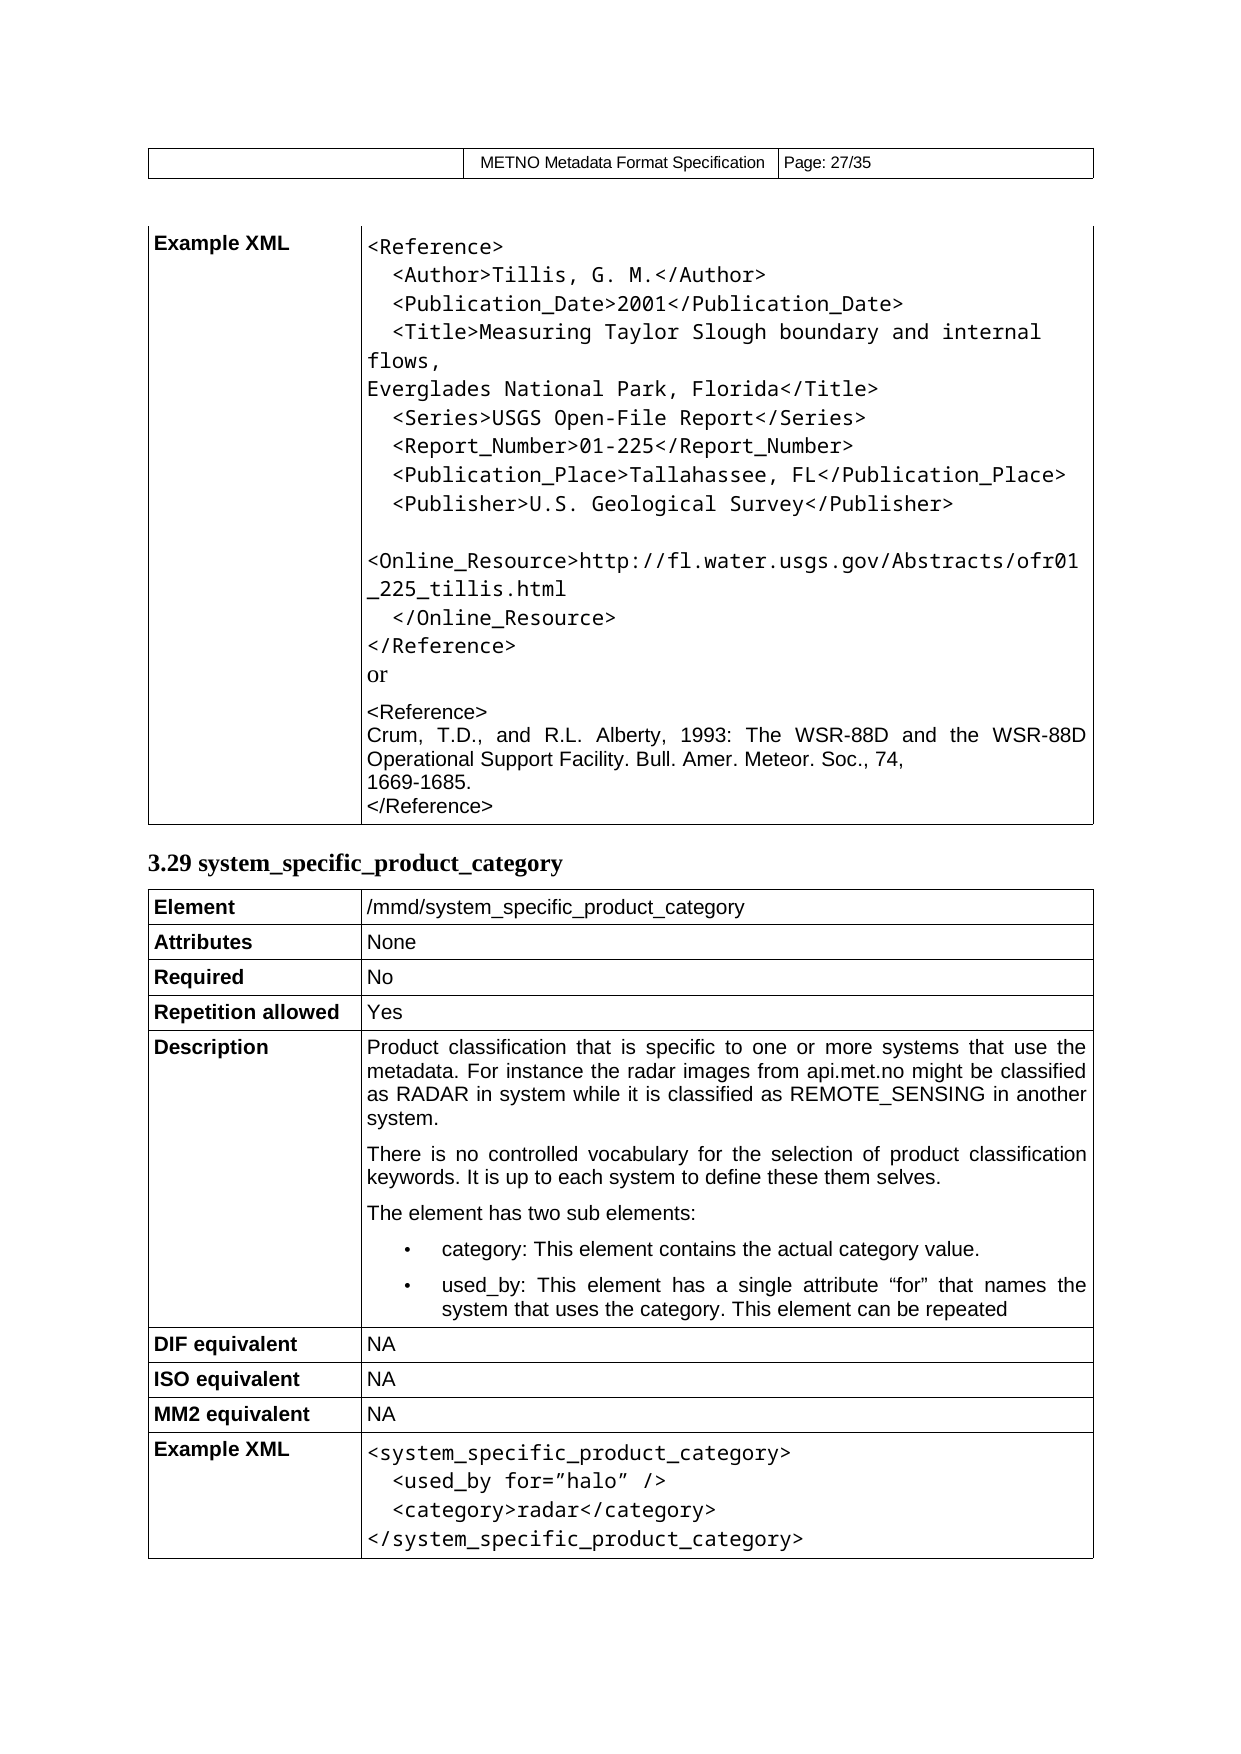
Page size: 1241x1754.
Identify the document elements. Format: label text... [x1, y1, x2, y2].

subtitle system_specific_product_category [148, 849, 1093, 877]
table_cell NA [362, 1398, 1093, 1432]
table_cell Example XML [149, 1433, 361, 1558]
table_cell Description [149, 1031, 361, 1327]
table_cell Attributes [149, 925, 361, 959]
table_cell <Reference> <Author>Tillis, G. M.</Author> <Publication_Date>2001</Publication_Date> <Title>Measuring Taylor Slough boundary and internal flows, Everglades National Park, Florida</Title> <Series>USGS Open-File Report</Series> <Report_Number>01-225</Report_Number> <Publication_Place>Tallahassee, FL</Publication_Place> <Publisher>U.S. Geological Survey</Publisher> <Online_Resource>http://fl.water.usgs.gov/Abstracts/ofr01_225_tillis.html </Online_Resource> </Reference> or <Reference> Crum, T.D., and R.L. Alberty, 1993: The WSR-88D and the WSR-88D Operational Support Facility. Bull. Amer. Meteor. Soc., 74, 1669-1685. </Reference> [362, 226, 1093, 824]
table_cell Product classification that is specific to one or more systems that use the metadata. For instance the radar images from api.met.no might be classified as RADAR in system while it is classified as REMOTE_SENSING in another system. There is no controlled vocabulary for the selection of product classification keywords. It is up to each system to define these them selves. The element has two sub elements: category: This element contains the actual category value. used_by: This element has a single attribute “for” that names the system that uses the category. This element can be repeated [362, 1031, 1093, 1327]
table_cell MM2 equivalent [149, 1398, 361, 1432]
table_cell NA [362, 1328, 1093, 1362]
table_cell Example XML [149, 226, 361, 824]
table_cell Repetition allowed [149, 996, 361, 1030]
table_cell ISO equivalent [149, 1363, 361, 1397]
table_cell No [362, 960, 1093, 995]
table_cell NA [362, 1363, 1093, 1397]
table_cell Yes [362, 996, 1093, 1030]
table_cell DIF equivalent [149, 1328, 361, 1362]
table_cell <system_specific_product_category> <used_by for=”halo” /> <category>radar</category> </system_specific_product_category> [362, 1433, 1093, 1558]
table_cell None [362, 925, 1093, 959]
table_header /mmd/system_specific_product_category [362, 890, 1093, 924]
table_header Element [149, 890, 361, 924]
table_cell Required [149, 960, 361, 995]
